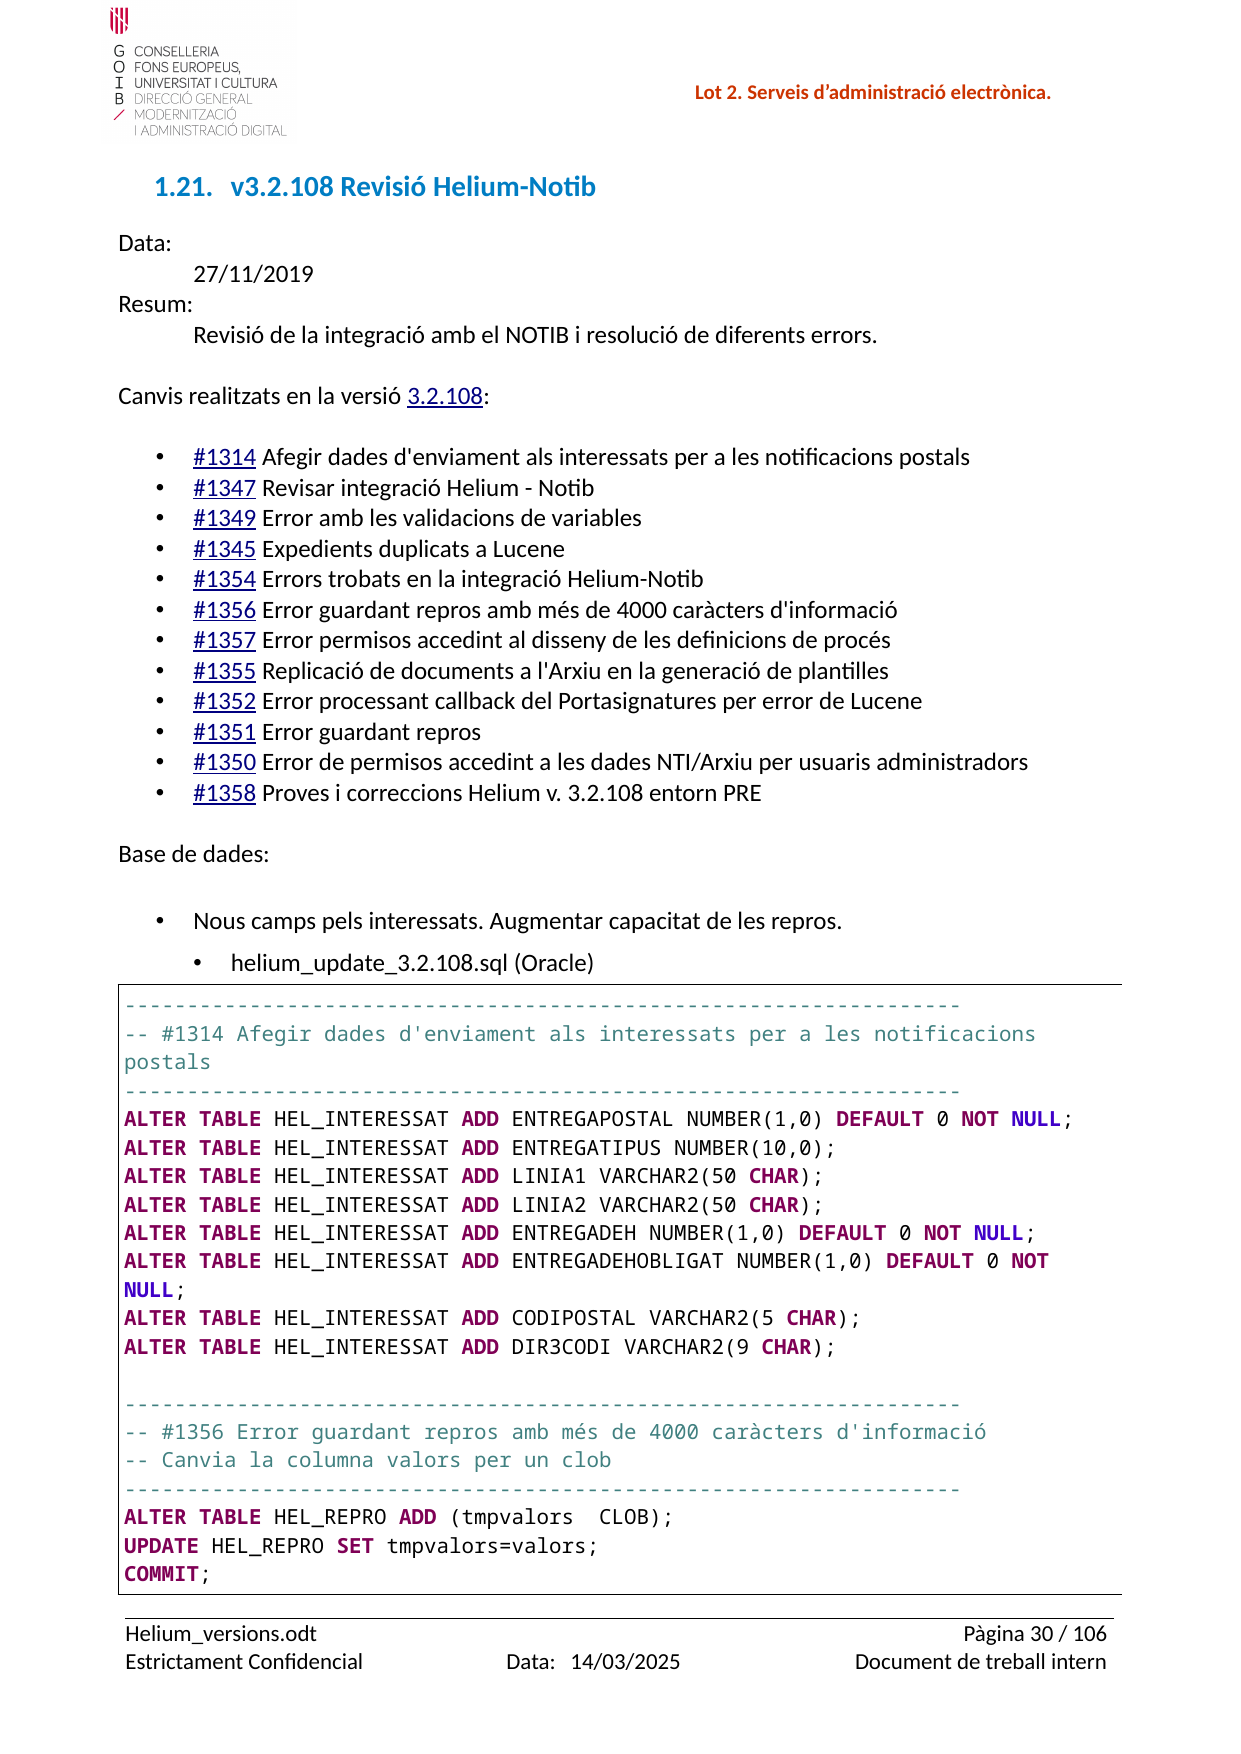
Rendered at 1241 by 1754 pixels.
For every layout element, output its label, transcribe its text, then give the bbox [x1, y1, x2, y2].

picture [100, 0, 297, 144]
list helium_update_3.2.108.sql (Oracle) [193, 947, 1122, 978]
list #1314 Afegir dades d'enviament als interessats per a les notificacions postals [156, 441, 1122, 472]
text Resum: [118, 289, 1122, 319]
list #1358 Proves i correccions Helium v. 3.2.108 entorn PRE [156, 777, 1122, 807]
subtitle v3.2.108 Revisió Helium-Notib [153, 168, 1122, 204]
list #1355 Replicació de documents a l'Arxiu en la generació de plantilles [156, 655, 1122, 685]
list #1345 Expedients duplicats a Lucene [156, 533, 1122, 563]
text Revisió de la integració amb el NOTIB i resolució de diferents errors. [118, 319, 1122, 350]
list #1347 Revisar integració Helium - Notib [156, 472, 1122, 502]
list #1354 Errors trobats en la integració Helium-Notib [156, 563, 1122, 594]
text 27/11/2019 [118, 258, 1122, 289]
list #1350 Error de permisos accedint a les dades NTI/Arxiu per usuaris administradors [156, 746, 1122, 777]
text Data: [118, 228, 1122, 258]
text Canvis realitzats en la versió 3.2.108: [118, 380, 1122, 411]
list #1356 Error guardant repros amb més de 4000 caràcters d'informació [156, 594, 1122, 624]
list #1351 Error guardant repros [156, 716, 1122, 746]
text Base de dades: [118, 838, 1122, 868]
list #1352 Error processant callback del Portasignatures per error de Lucene [156, 685, 1122, 716]
table_header ------------------------------------------------------------------- -- #1314 Afegir dades d'enviament als interessats per a les notificacions postals ------------------------------------------------------------------- ALTER TABLE HEL_INTERESSAT ADD ENTREGAPOSTAL NUMBER(1,0) DEFAULT 0 NOT NULL; ALTER TABLE HEL_INTERESSAT ADD ENTREGATIPUS NUMBER(10,0); ALTER TABLE HEL_INTERESSAT ADD LINIA1 VARCHAR2(50 CHAR); ALTER TABLE HEL_INTERESSAT ADD LINIA2 VARCHAR2(50 CHAR); ALTER TABLE HEL_INTERESSAT ADD ENTREGADEH NUMBER(1,0) DEFAULT 0 NOT NULL; ALTER TABLE HEL_INTERESSAT ADD ENTREGADEHOBLIGAT NUMBER(1,0) DEFAULT 0 NOT NULL; ALTER TABLE HEL_INTERESSAT ADD CODIPOSTAL VARCHAR2(5 CHAR); ALTER TABLE HEL_INTERESSAT ADD DIR3CODI VARCHAR2(9 CHAR); ------------------------------------------------------------------- -- #1356 Error guardant repros amb més de 4000 caràcters d'informació -- Canvia la columna valors per un clob ------------------------------------------------------------------- ALTER TABLE HEL_REPRO ADD (tmpvalors CLOB); UPDATE HEL_REPRO SET tmpvalors=valors; COMMIT; [119, 985, 1122, 1593]
list Nous camps pels interessats. Augmentar capacitat de les repros. [156, 905, 1122, 936]
list #1349 Error amb les validacions de variables [156, 502, 1122, 533]
list #1357 Error permisos accedint al disseny de les definicions de procés [156, 624, 1122, 655]
